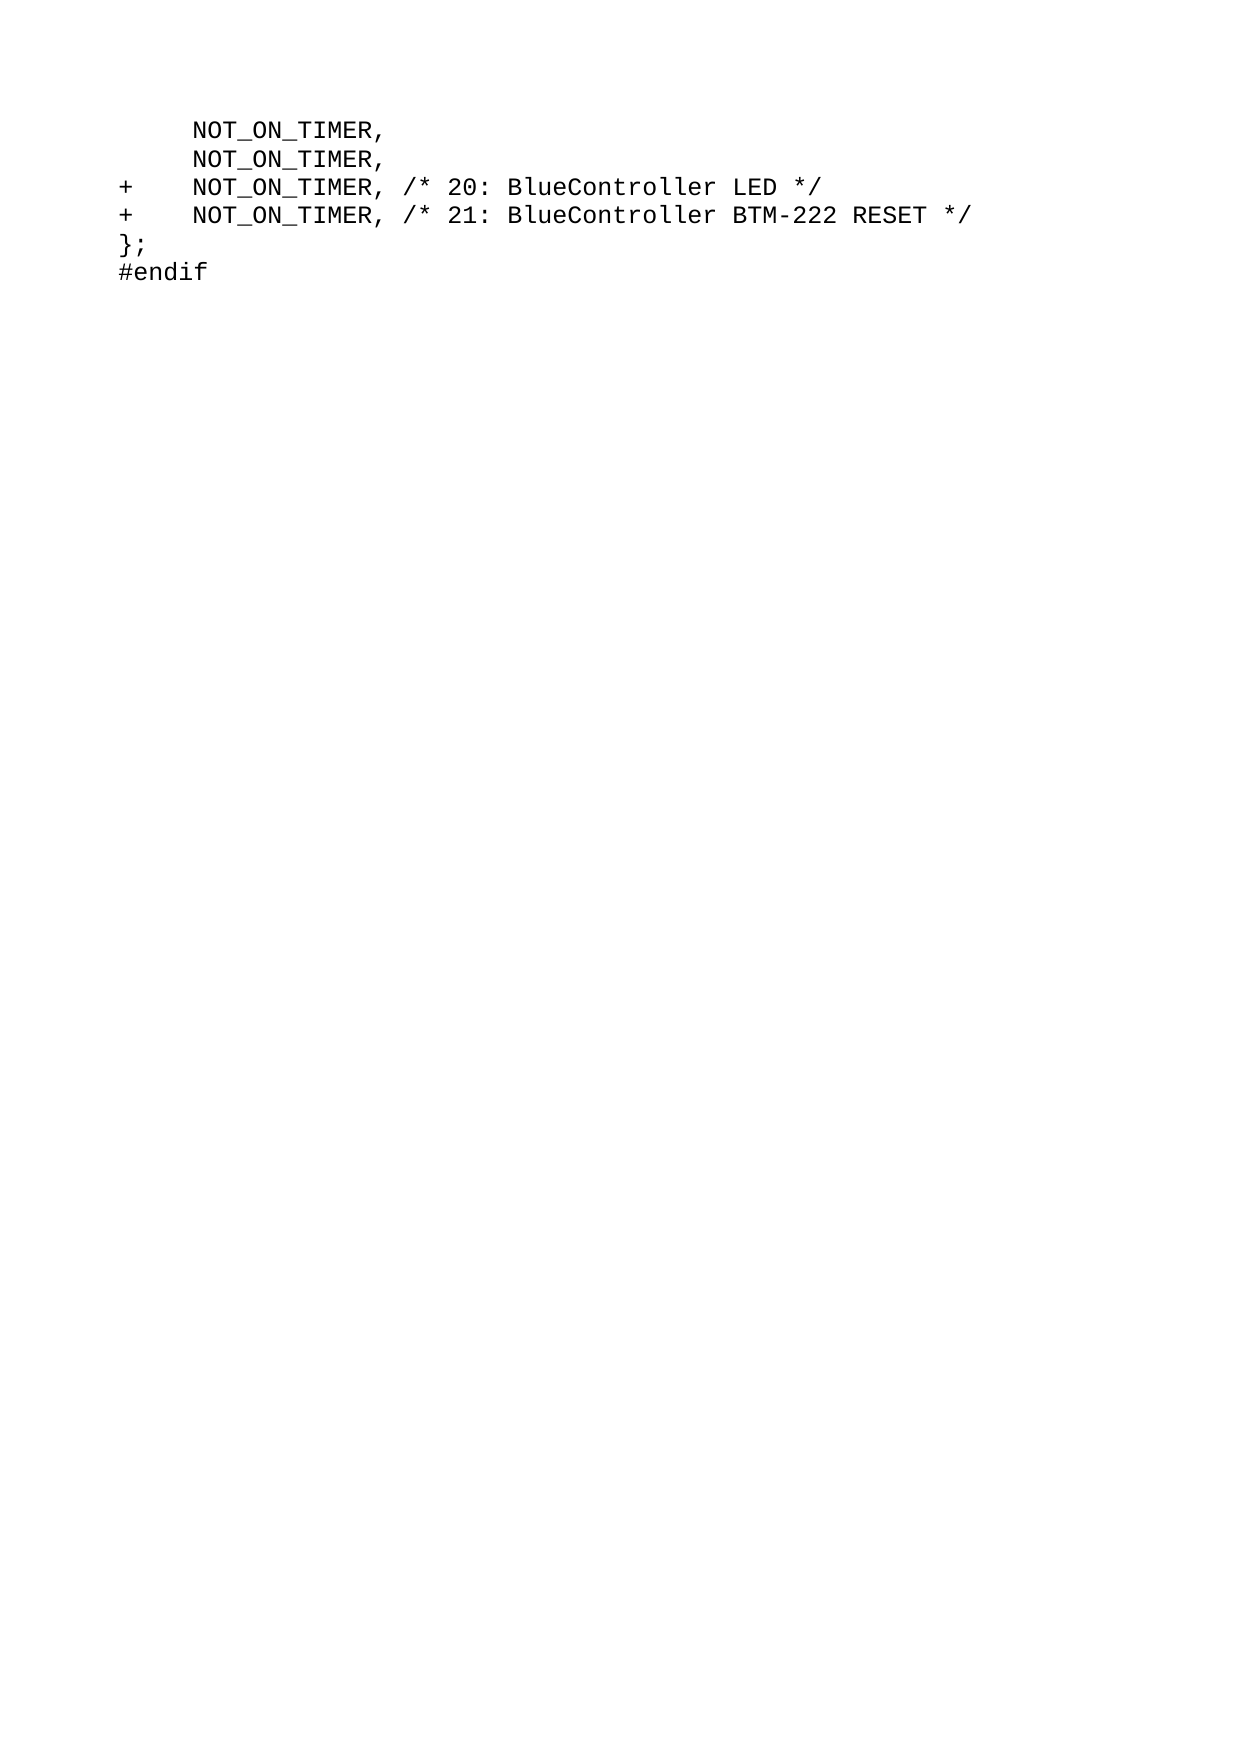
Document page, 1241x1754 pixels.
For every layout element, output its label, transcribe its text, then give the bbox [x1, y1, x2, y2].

text + NOT_ON_TIMER, /* 21: BlueController BTM-222 RESET */ [118, 203, 1122, 231]
text NOT_ON_TIMER, [118, 118, 1122, 146]
text }; [118, 231, 1122, 260]
text NOT_ON_TIMER, [118, 146, 1122, 175]
text #endif [118, 260, 1122, 288]
text + NOT_ON_TIMER, /* 20: BlueController LED */ [118, 175, 1122, 203]
